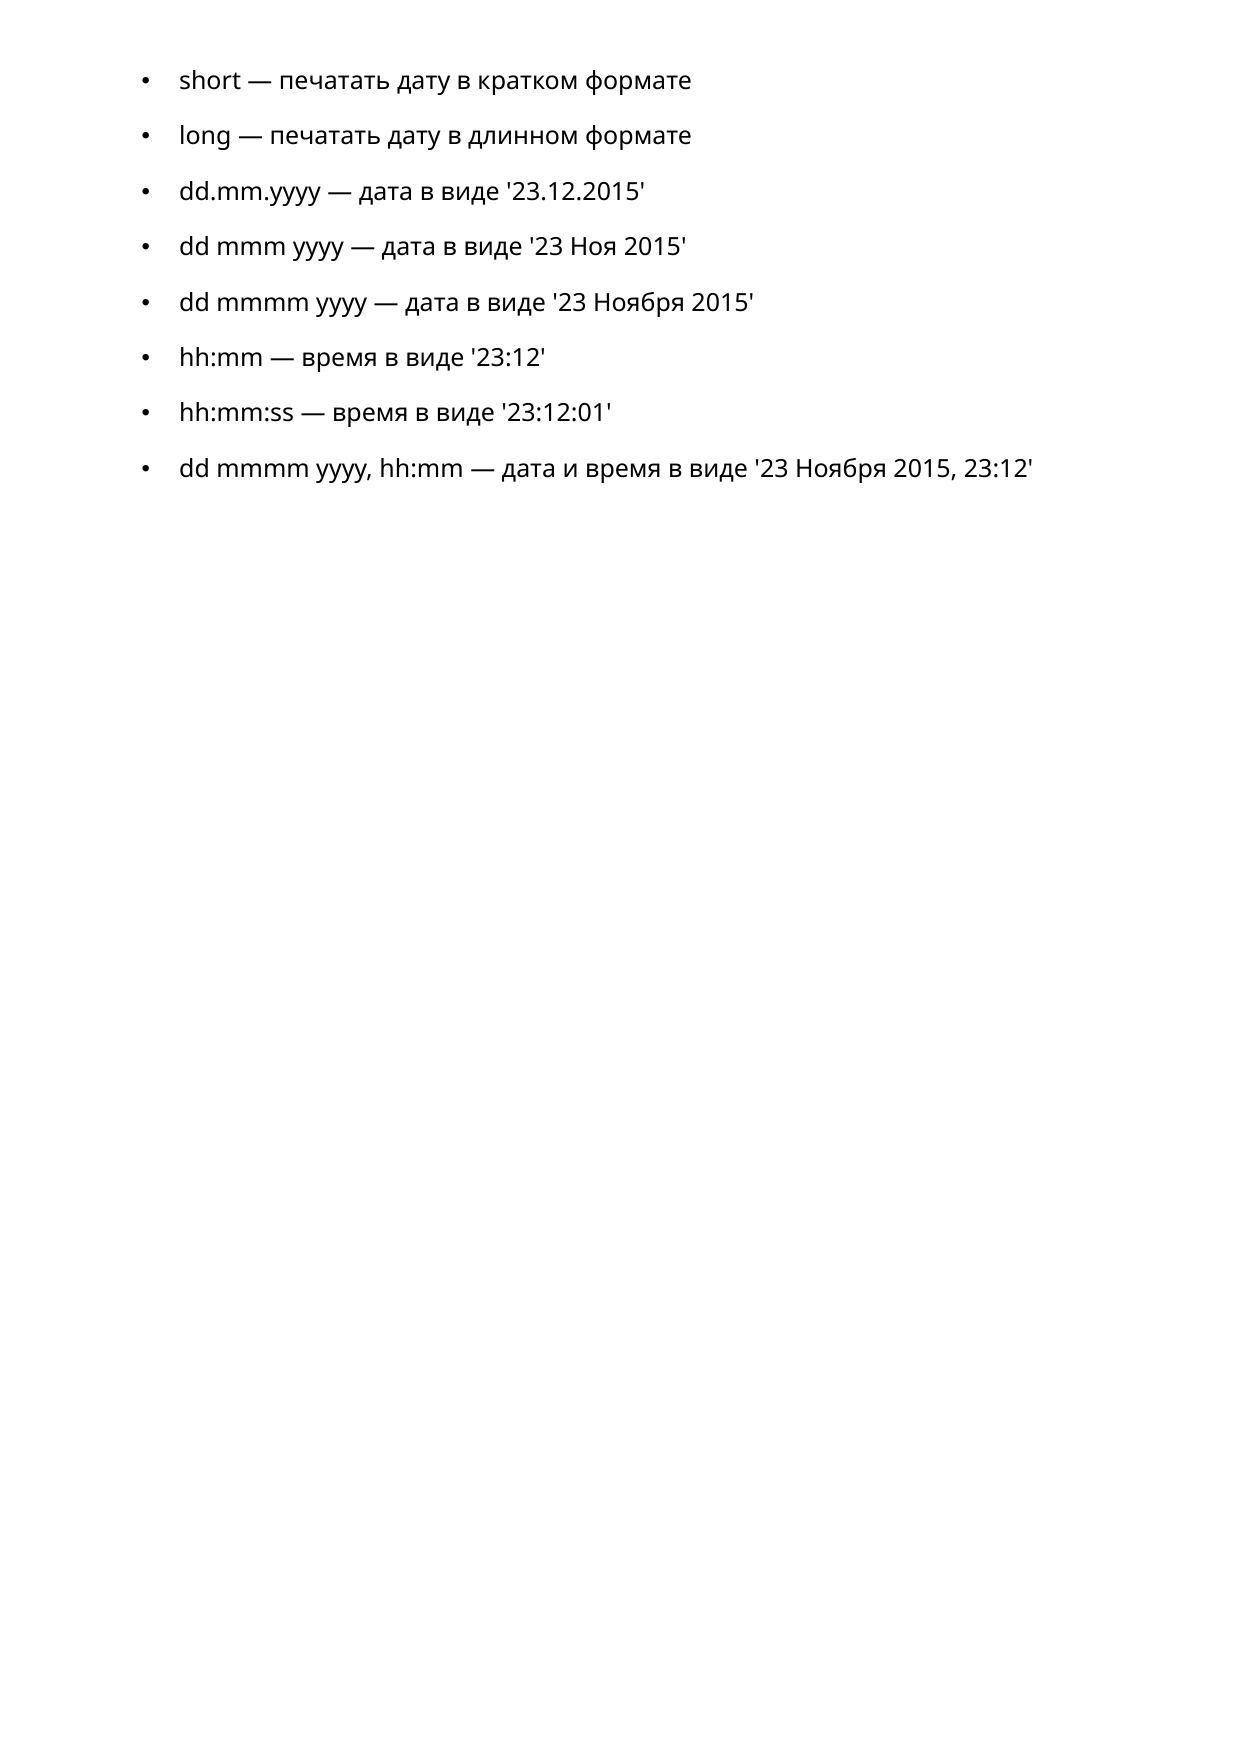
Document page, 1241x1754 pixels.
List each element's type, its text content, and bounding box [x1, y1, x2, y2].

list dd mmmm yyyy, hh:mm — дата и время в виде '23 Ноября 2015, 23:12' [141, 450, 1181, 484]
list short — печатать дату в кратком формате [141, 62, 1181, 97]
list hh:mm — время в виде '23:12' [141, 339, 1181, 374]
list long — печатать дату в длинном формате [141, 118, 1181, 152]
list dd.mm.yyyy — дата в виде '23.12.2015' [141, 173, 1181, 207]
list dd mmm yyyy — дата в виде '23 Ноя 2015' [141, 229, 1181, 263]
list dd mmmm yyyy — дата в виде '23 Ноября 2015' [141, 284, 1181, 318]
list hh:mm:ss — время в виде '23:12:01' [141, 395, 1181, 429]
